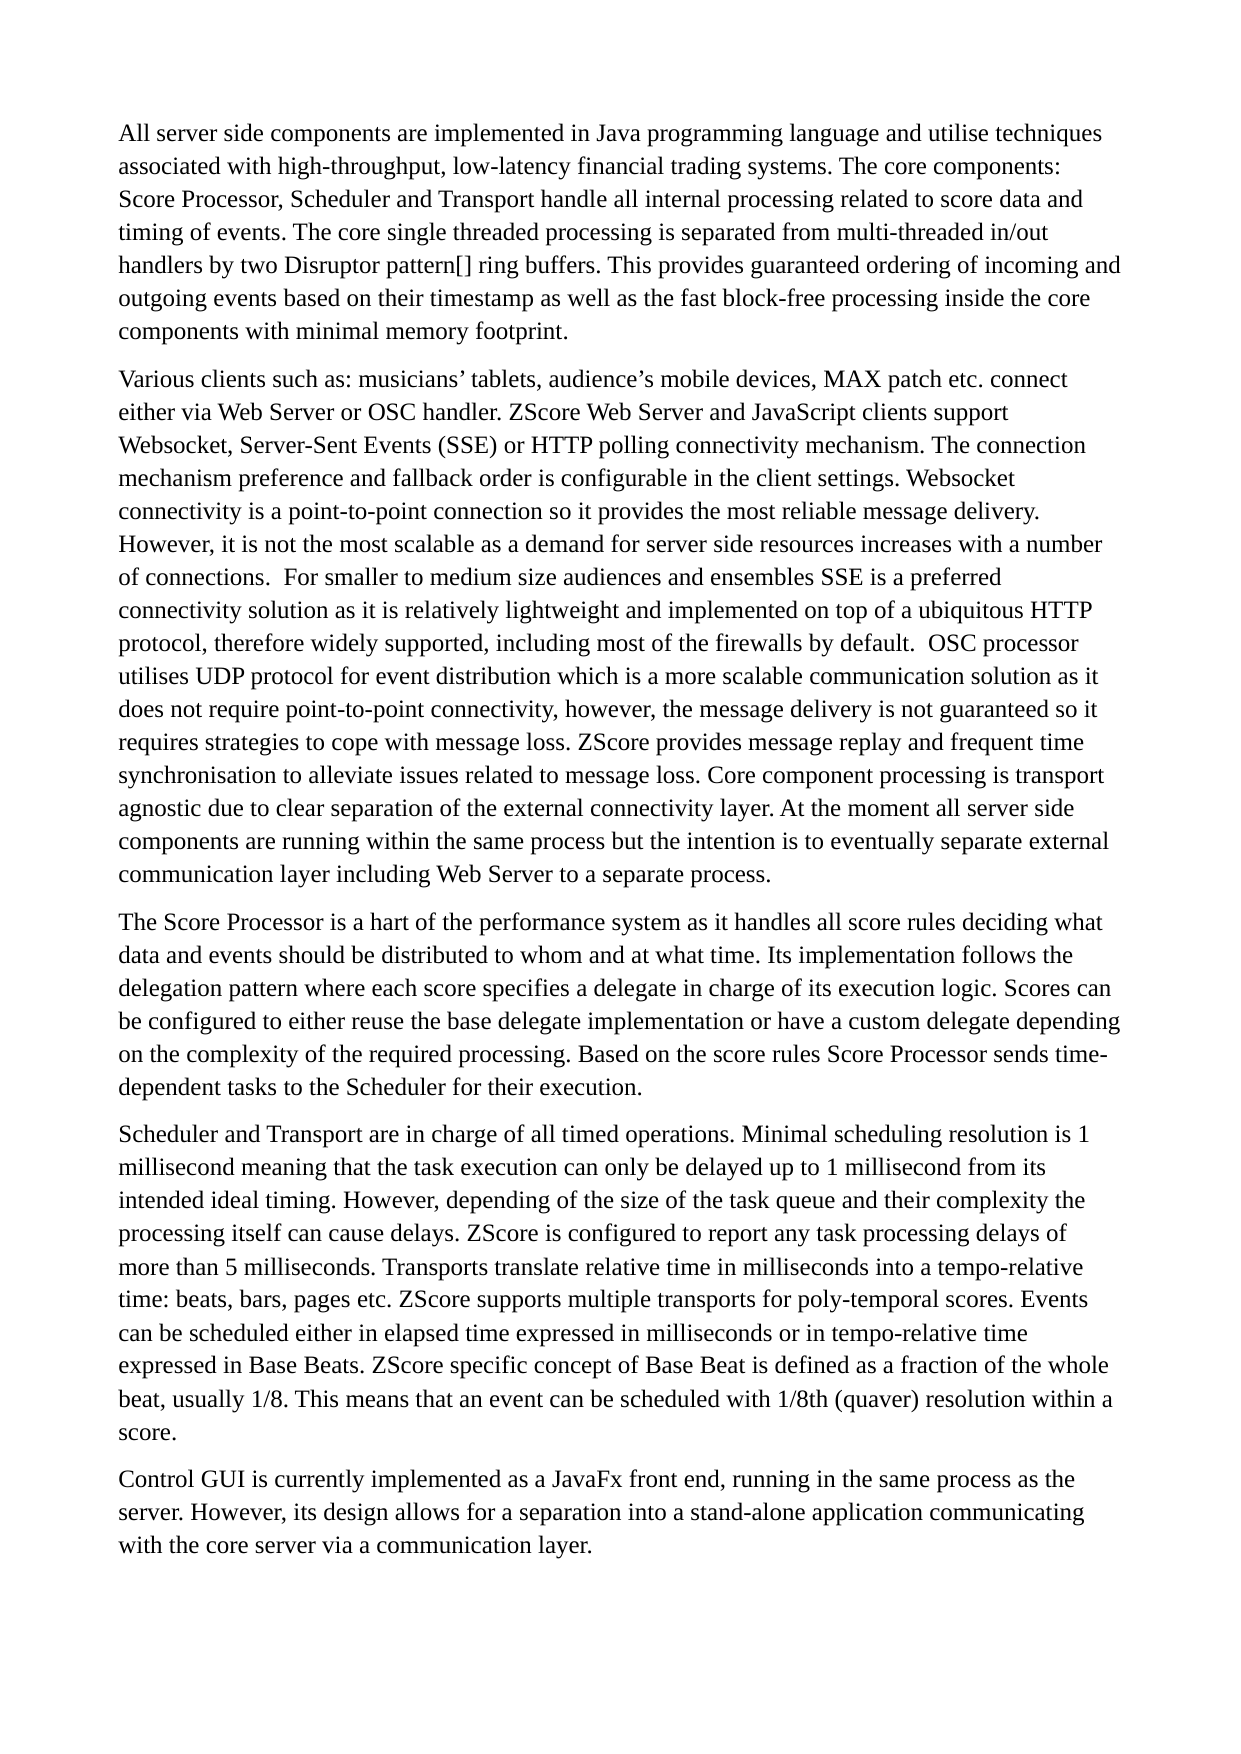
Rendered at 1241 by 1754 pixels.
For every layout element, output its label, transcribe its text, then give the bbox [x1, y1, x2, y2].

text Scheduler and Transport are in charge of all timed operations. Minimal scheduling resolution is 1 millisecond meaning that the task execution can only be delayed up to 1 millisecond from its intended ideal timing. However, depending of the size of the task queue and their complexity the processing itself can cause delays. ZScore is configured to report any task processing delays of more than 5 milliseconds. Transports translate relative time in milliseconds into a tempo-relative time: beats, bars, pages etc. ZScore supports multiple transports for poly-temporal scores. Events can be scheduled either in elapsed time expressed in milliseconds or in tempo-relative time expressed in Base Beats. ZScore specific concept of Base Beat is defined as a fraction of the whole beat, usually 1/8. This means that an event can be scheduled with 1/8th (quaver) resolution within a score. [118, 1119, 1122, 1445]
text Control GUI is currently implemented as a JavaFx front end, running in the same process as the server. However, its design allows for a separation into a stand-alone application communicating with the core server via a communication layer. [118, 1464, 1122, 1559]
text Various clients such as: musicians’ tablets, audience’s mobile devices, MAX patch etc. connect either via Web Server or OSC handler. ZScore Web Server and JavaScript clients support Websocket, Server-Sent Events (SSE) or HTTP polling connectivity mechanism. The connection mechanism preference and fallback order is configurable in the client settings. Websocket connectivity is a point-to-point connection so it provides the most reliable message delivery. However, it is not the most scalable as a demand for server side resources increases with a number of connections. For smaller to medium size audiences and ensembles SSE is a preferred connectivity solution as it is relatively lightweight and implemented on top of a ubiquitous HTTP protocol, therefore widely supported, including most of the firewalls by default. OSC processor utilises UDP protocol for event distribution which is a more scalable communication solution as it does not require point-to-point connectivity, however, the message delivery is not guaranteed so it requires strategies to cope with message loss. ZScore provides message replay and frequent time synchronisation to alleviate issues related to message loss. Core component processing is transport agnostic due to clear separation of the external connectivity layer. At the moment all server side components are running within the same process but the intention is to eventually separate external communication layer including Web Server to a separate process. [118, 364, 1122, 888]
text The Score Processor is a hart of the performance system as it handles all score rules deciding what data and events should be distributed to whom and at what time. Its implementation follows the delegation pattern where each score specifies a delegate in charge of its execution logic. Scores can be configured to either reuse the base delegate implementation or have a custom delegate depending on the complexity of the required processing. Based on the score rules Score Processor sends time-dependent tasks to the Scheduler for their execution. [118, 907, 1122, 1101]
text All server side components are implemented in Java programming language and utilise techniques associated with high-throughput, low-latency financial trading systems. The core components: Score Processor, Scheduler and Transport handle all internal processing related to score data and timing of events. The core single threaded processing is separated from multi-threaded in/out handlers by two Disruptor pattern[] ring buffers. This provides guaranteed ordering of incoming and outgoing events based on their timestamp as well as the fast block-free processing inside the core components with minimal memory footprint. [118, 118, 1122, 345]
